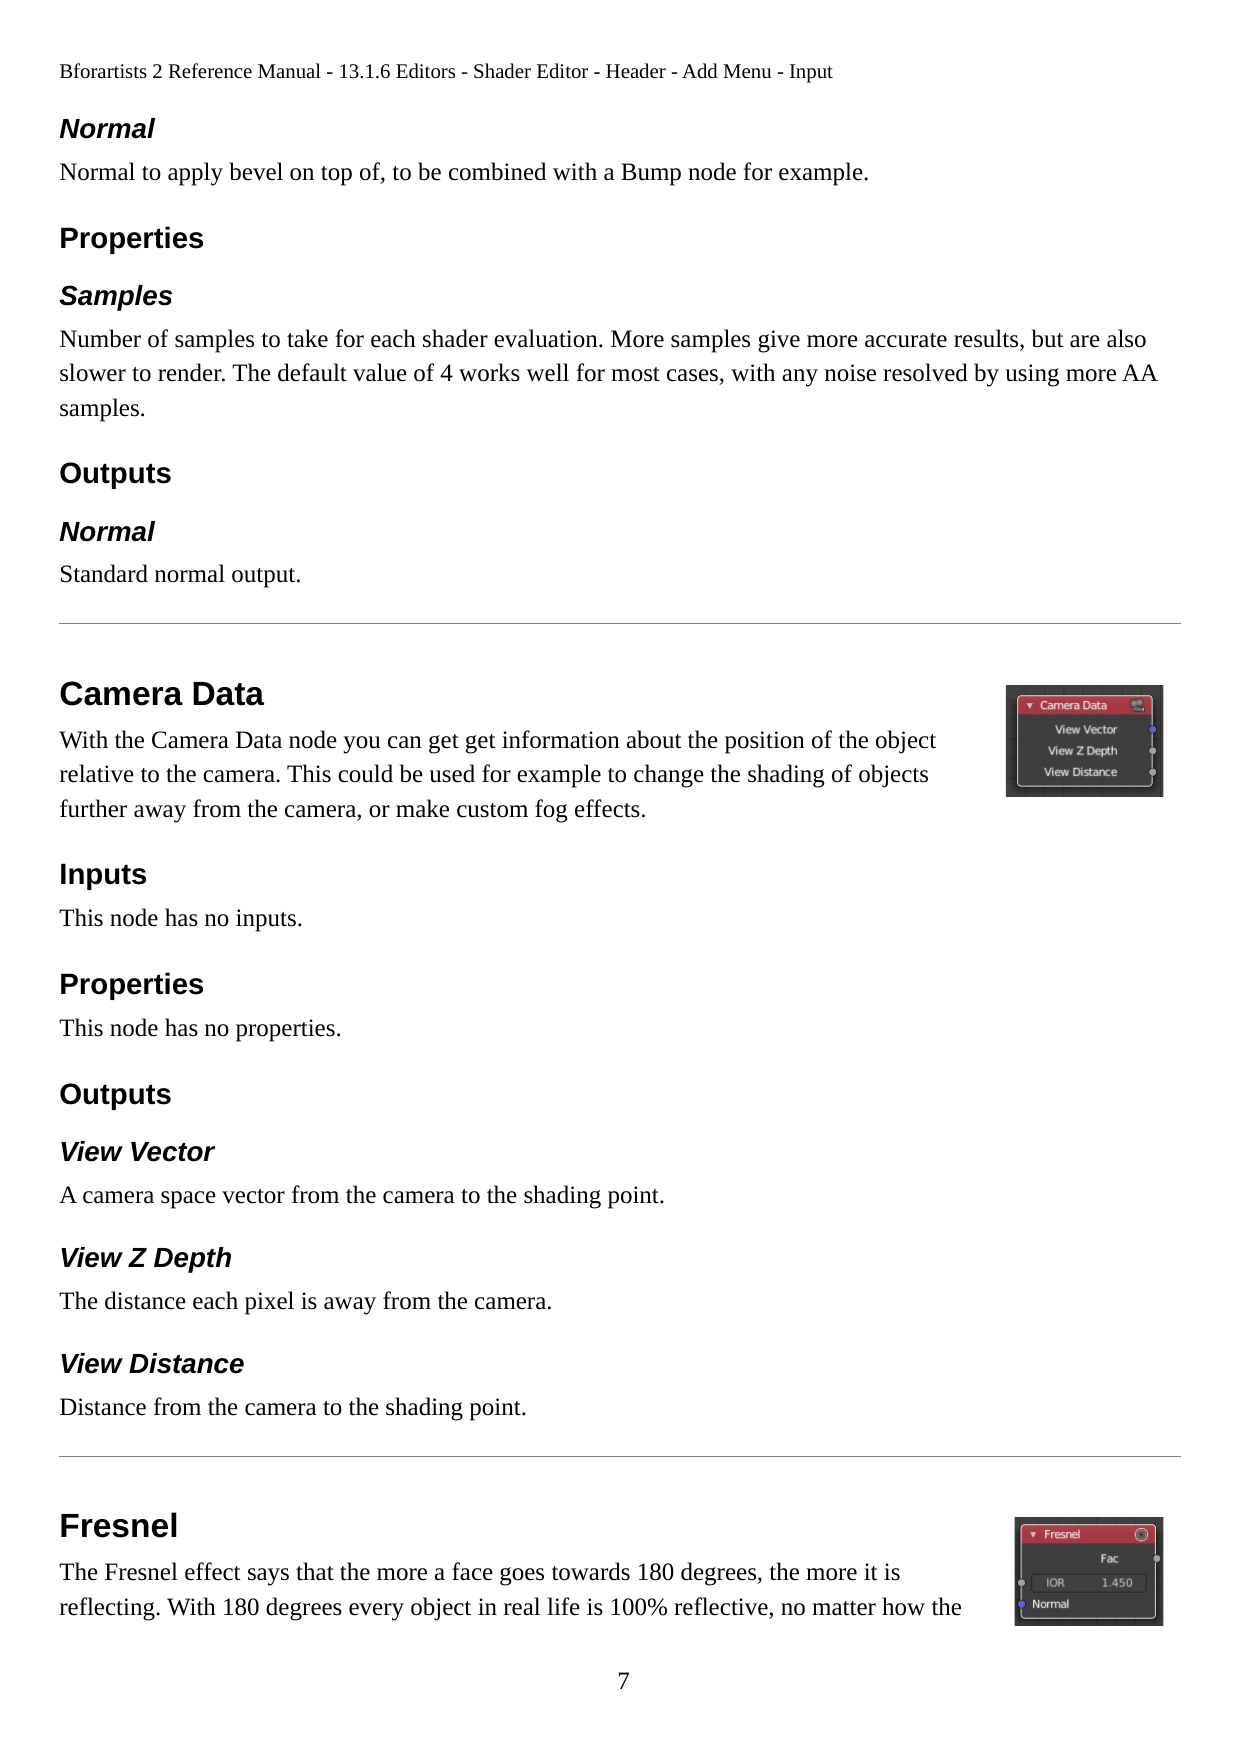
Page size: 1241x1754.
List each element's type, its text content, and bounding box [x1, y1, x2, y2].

text With the Camera Data node you can get get information about the position of the object relative to the camera. This could be used for example to change the shading of objects further away from the camera, or make custom fog effects. [59, 725, 1181, 822]
subtitle View Distance [59, 1348, 1181, 1379]
subtitle View Vector [59, 1136, 1181, 1168]
text Distance from the camera to the shading point. [59, 1392, 1181, 1421]
subtitle Inputs [59, 857, 1181, 891]
subtitle Outputs [59, 1077, 1181, 1111]
subtitle View Z Depth [59, 1242, 1181, 1274]
text Number of samples to take for each shader evaluation. More samples give more accurate results, but are also slower to render. The default value of 4 works well for most cases, with any noise resolved by using more AA samples. [59, 324, 1181, 421]
picture [1005, 685, 1164, 797]
subtitle Camera Data [59, 673, 1181, 712]
subtitle Normal [59, 113, 1181, 144]
text Normal to apply bevel on top of, to be combined with a Bump node for example. [59, 157, 1181, 186]
subtitle Outputs [59, 456, 1181, 490]
text The distance each pixel is away from the camera. [59, 1286, 1181, 1315]
text Standard normal output. [59, 559, 1181, 588]
subtitle Properties [59, 967, 1181, 1001]
subtitle Normal [59, 515, 1181, 547]
subtitle Fresnel [59, 1506, 1181, 1545]
picture [1014, 1517, 1164, 1626]
text This node has no properties. [59, 1013, 1181, 1042]
text A camera space vector from the camera to the shading point. [59, 1180, 1181, 1209]
text The Fresnel effect says that the more a face goes towards 180 degrees, the more it is reflecting. With 180 degrees every object in real life is 100% reflective, no matter how the [59, 1557, 1014, 1621]
text This node has no inputs. [59, 903, 1181, 932]
subtitle Samples [59, 279, 1181, 311]
subtitle Properties [59, 221, 1181, 254]
